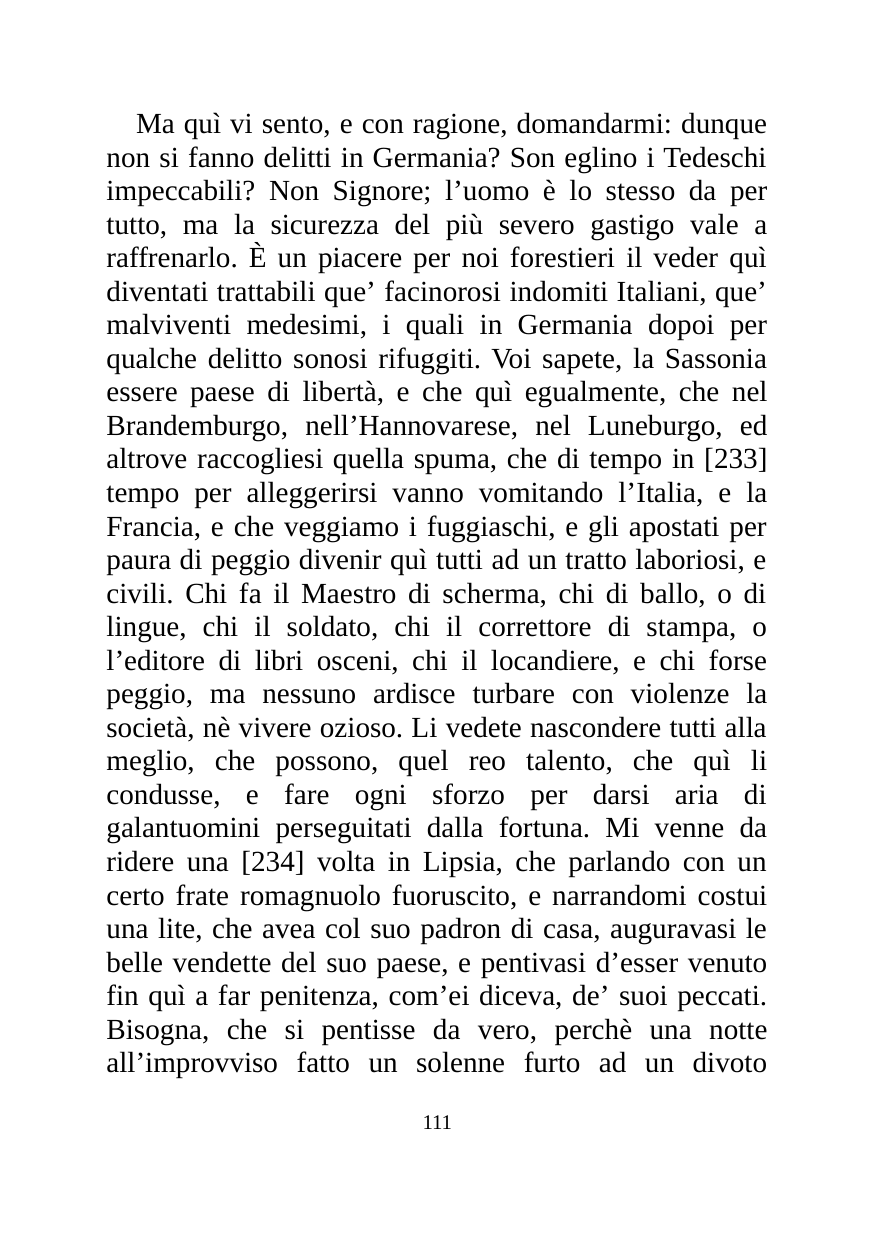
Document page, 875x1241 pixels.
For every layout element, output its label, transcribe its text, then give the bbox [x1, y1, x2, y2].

text Ma quì vi sento, e con ragione, domandarmi: dunque non si fanno delitti in Germania? Son eglino i Tedeschi impeccabili? Non Signore; lʼuomo è lo stesso da per tutto, ma la sicurezza del più severo gastigo vale a raffrenarlo. È un piacere per noi forestieri il veder quì diventati trattabili queʼ facinorosi indomiti Italiani, queʼ malviventi medesimi, i quali in Germania dopoi per qualche delitto sonosi rifuggiti. Voi sapete, la Sassonia essere paese di libertà, e che quì egualmente, che nel Brandemburgo, nellʼHannovarese, nel Luneburgo, ed altrove raccogliesi quella spuma, che di tempo in [233] tempo per alleggerirsi vanno vomitando lʼItalia, e la Francia, e che veggiamo i fuggiaschi, e gli apostati per paura di peggio divenir quì tutti ad un tratto laboriosi, e civili. Chi fa il Maestro di scherma, chi di ballo, o di lingue, chi il soldato, chi il correttore di stampa, o lʼeditore di libri osceni, chi il locandiere, e chi forse peggio, ma nessuno ardisce turbare con violenze la società, nè vivere ozioso. Li vedete nascondere tutti alla meglio, che possono, quel reo talento, che quì li condusse, e fare ogni sforzo per darsi aria di galantuomini perseguitati dalla fortuna. Mi venne da ridere una [234] volta in Lipsia, che parlando con un certo frate romagnuolo fuoruscito, e narrandomi costui una lite, che avea col suo padron di casa, auguravasi le belle vendette del suo paese, e pentivasi dʼesser venuto fin quì a far penitenza, comʼei diceva, deʼ suoi peccati. Bisogna, che si pentisse da vero, perchè una notte allʼimprovviso fatto un solenne furto ad un divoto [106, 106, 768, 1079]
